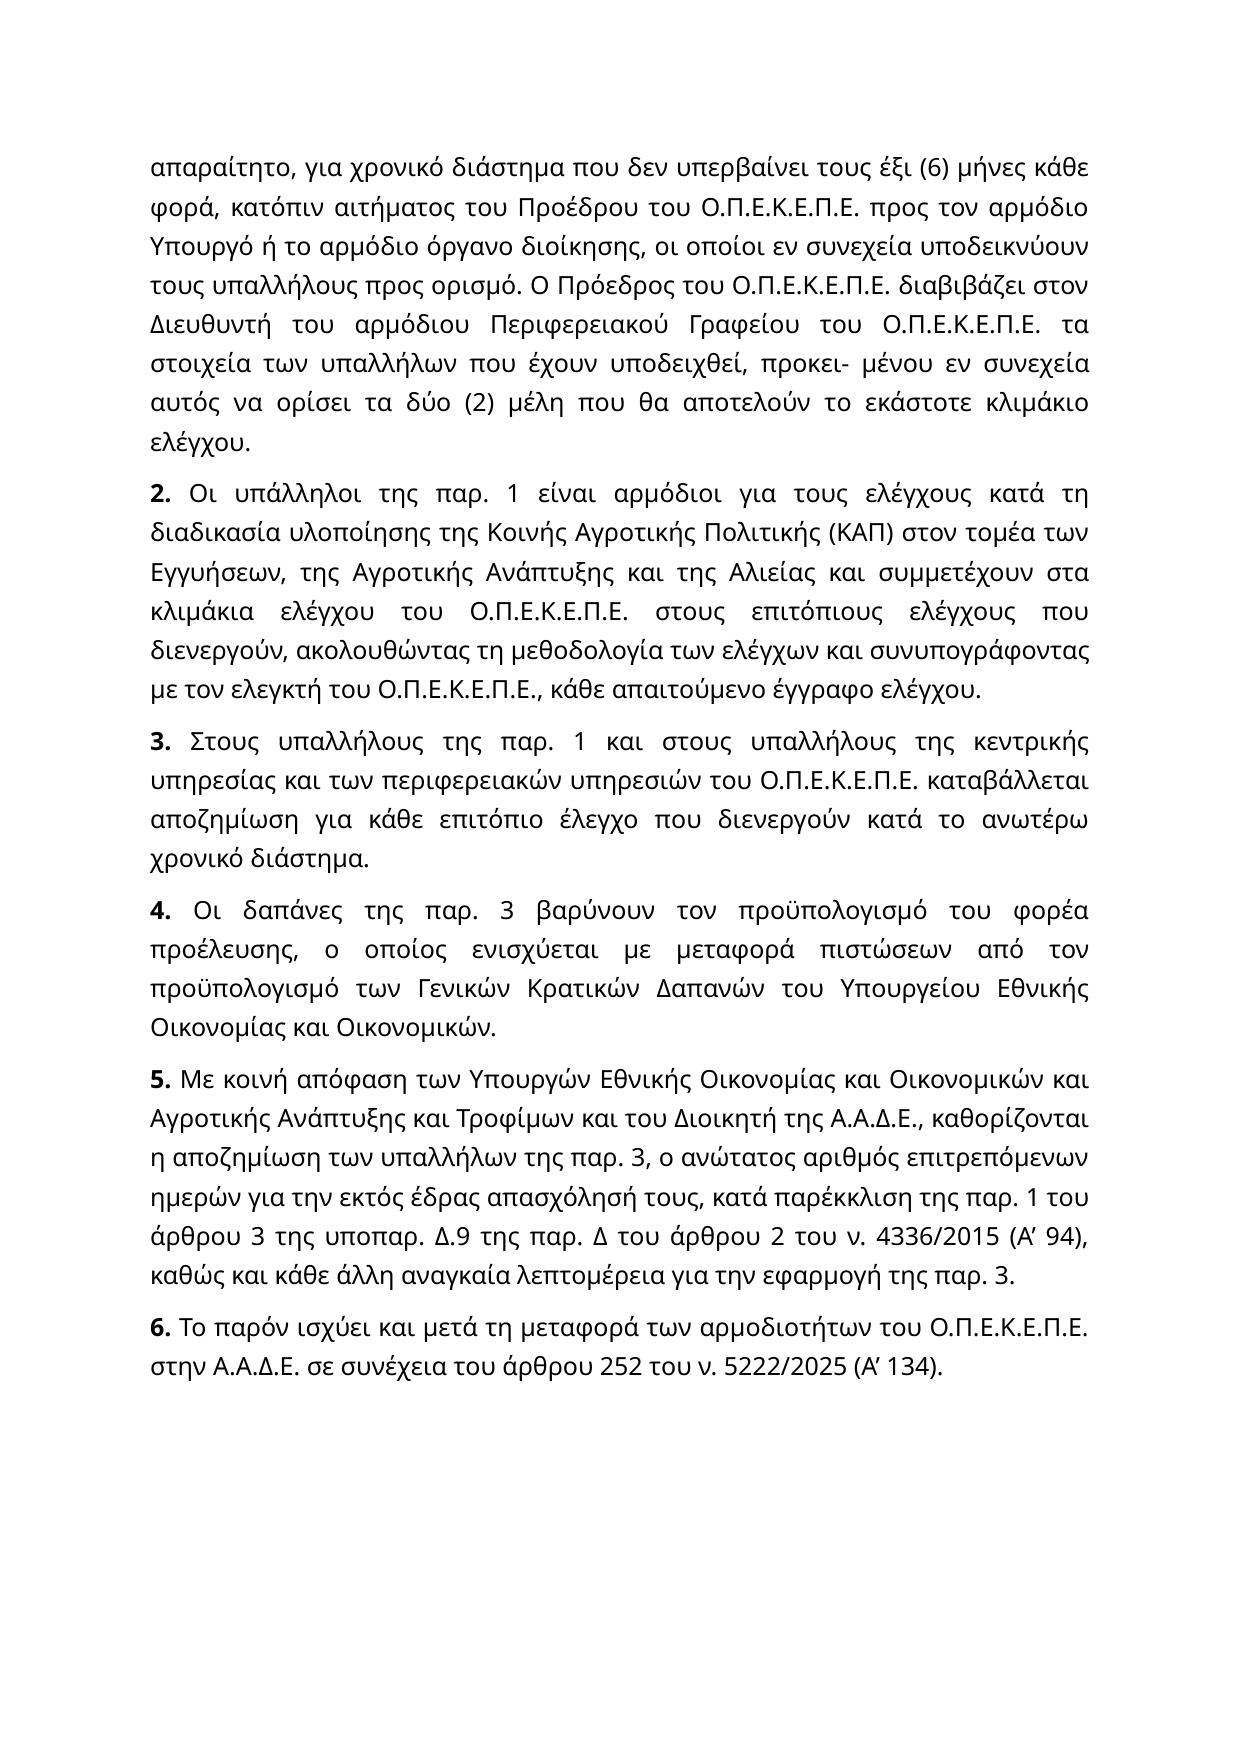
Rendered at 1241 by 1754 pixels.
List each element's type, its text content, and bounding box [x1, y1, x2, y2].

text 3. Στους υπαλλήλους της παρ. 1 και στους υπαλλήλους της κεντρικής υπηρεσίας και των περιφερειακών υπηρεσιών του Ο.Π.Ε.Κ.Ε.Π.Ε. καταβάλλεται αποζημίωση για κάθε επιτόπιο έλεγχο που διενεργούν κατά το ανωτέρω χρονικό διάστημα. [150, 723, 1090, 875]
text 5. Με κοινή απόφαση των Υπουργών Εθνικής Οικονομίας και Οικονομικών και Αγροτικής Ανάπτυξης και Τροφίμων και του Διοικητή της Α.Α.Δ.Ε., καθορίζονται η αποζημίωση των υπαλλήλων της παρ. 3, ο ανώτατος αριθμός επιτρεπόμενων ημερών για την εκτός έδρας απασχόλησή τους, κατά παρέκκλιση της παρ. 1 του άρθρου 3 της υποπαρ. Δ.9 της παρ. Δ του άρθρου 2 του ν. 4336/2015 (Α’ 94), καθώς και κάθε άλλη αναγκαία λεπτομέρεια για την εφαρμογή της παρ. 3. [150, 1062, 1090, 1292]
text 4. Οι δαπάνες της παρ. 3 βαρύνουν τον προϋπολογισμό του φορέα προέλευσης, ο οποίος ενισχύεται με μεταφορά πιστώσεων από τον προϋπολογισμό των Γενικών Κρατικών Δαπανών του Υπουργείου Εθνικής Οικονομίας και Οικονομικών. [150, 892, 1090, 1044]
text 2. Οι υπάλληλοι της παρ. 1 είναι αρμόδιοι για τους ελέγχους κατά τη διαδικασία υλοποίησης της Κοινής Αγροτικής Πολιτικής (ΚΑΠ) στον τομέα των Εγγυήσεων, της Αγροτικής Ανάπτυξης και της Αλιείας και συμμετέχουν στα κλιμάκια ελέγχου του Ο.Π.Ε.Κ.Ε.Π.Ε. στους επιτόπιους ελέγχους που διενεργούν, ακολουθώντας τη μεθοδολογία των ελέγχων και συνυπογράφοντας με τον ελεγκτή του Ο.Π.Ε.Κ.Ε.Π.Ε., κάθε απαιτούμενο έγγραφο ελέγχου. [150, 476, 1090, 706]
text απαραίτητο, για χρονικό διάστημα που δεν υπερβαίνει τους έξι (6) μήνες κάθε φορά, κατόπιν αιτήματος του Προέδρου του Ο.Π.Ε.Κ.Ε.Π.Ε. προς τον αρμόδιο Υπουργό ή το αρμόδιο όργανο διοίκησης, οι οποίοι εν συνεχεία υποδεικνύουν τους υπαλλήλους προς ορισμό. Ο Πρόεδρος του Ο.Π.Ε.Κ.Ε.Π.Ε. διαβιβάζει στον Διευθυντή του αρμόδιου Περιφερειακού Γραφείου του Ο.Π.Ε.Κ.Ε.Π.Ε. τα στοιχεία των υπαλλήλων που έχουν υποδειχθεί, προκει- μένου εν συνεχεία αυτός να ορίσει τα δύο (2) μέλη που θα αποτελούν το εκάστοτε κλιμάκιο ελέγχου. [150, 150, 1090, 458]
text 6. Το παρόν ισχύει και μετά τη μεταφορά των αρμοδιοτήτων του Ο.Π.Ε.Κ.Ε.Π.Ε. στην Α.Α.Δ.Ε. σε συνέχεια του άρθρου 252 του ν. 5222/2025 (Α’ 134). [150, 1309, 1090, 1382]
